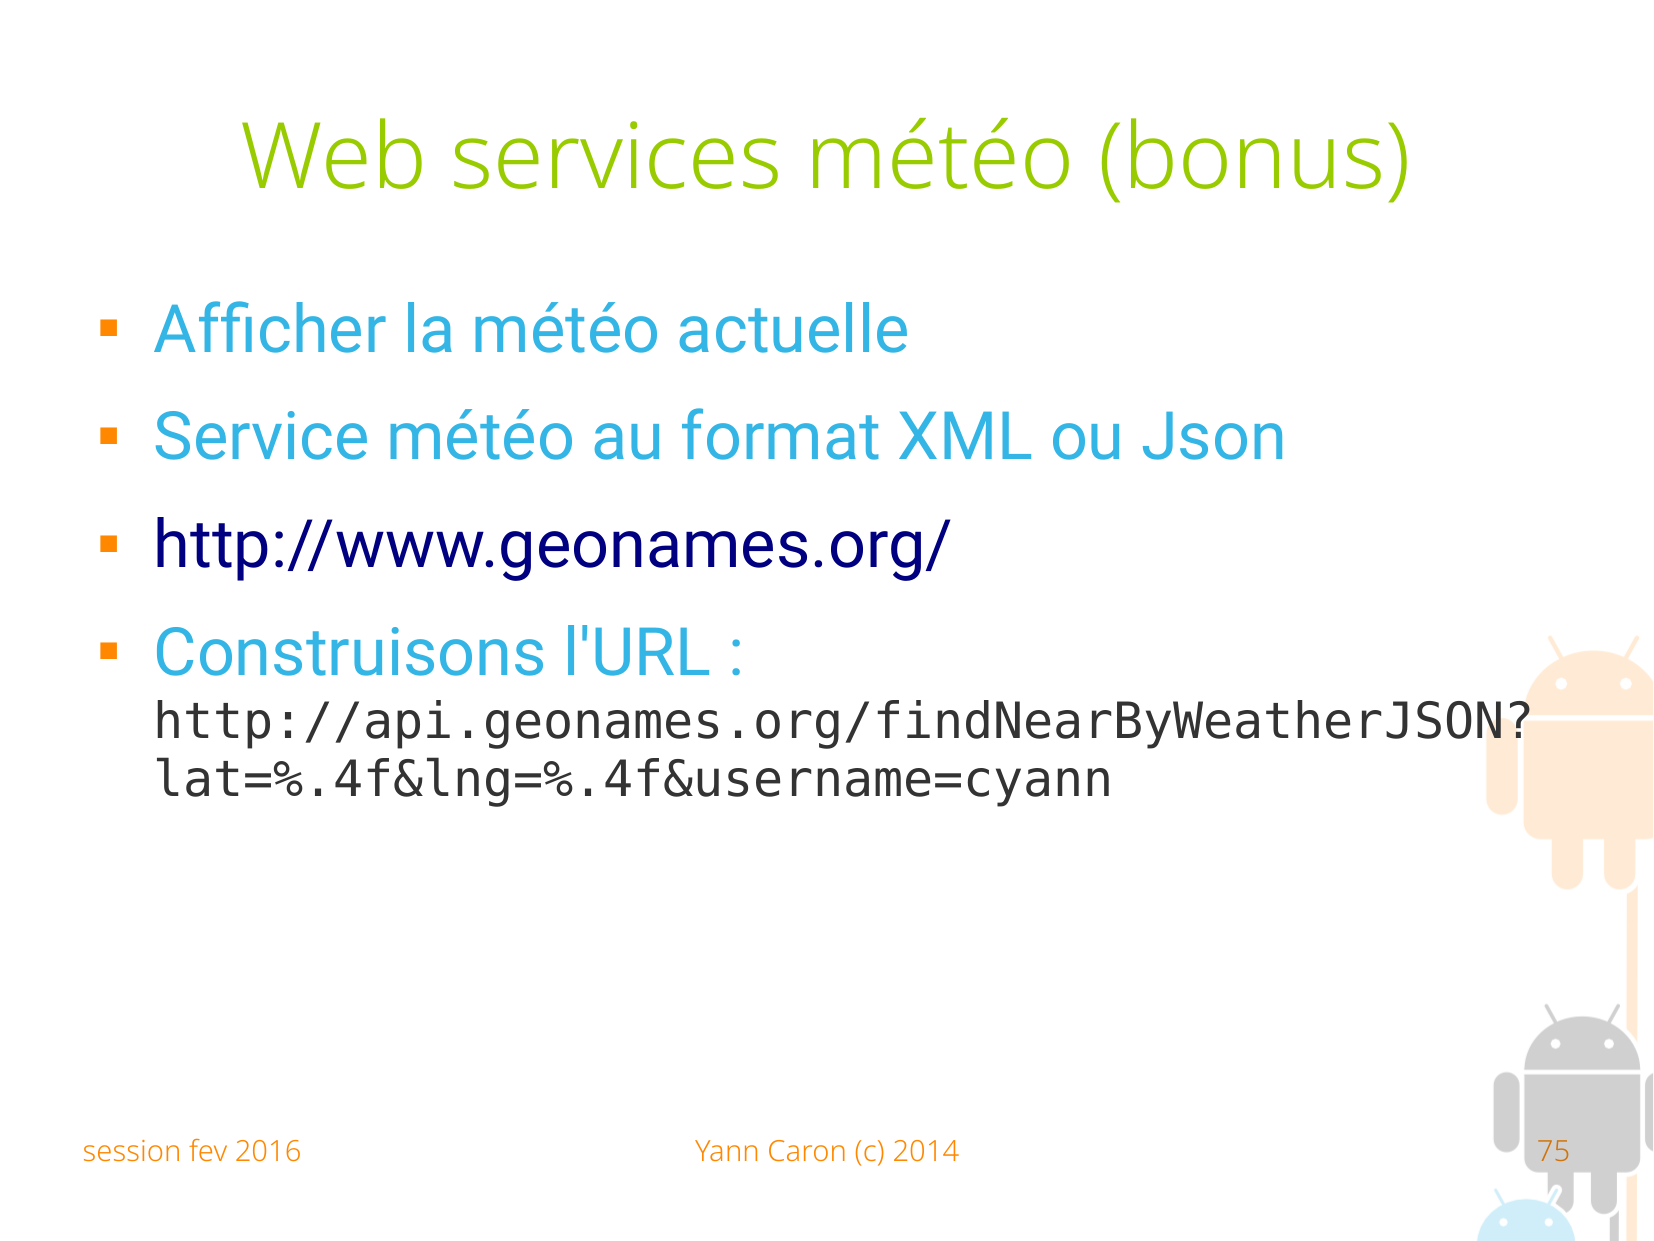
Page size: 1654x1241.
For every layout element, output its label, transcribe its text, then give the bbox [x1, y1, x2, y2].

title Web services météo (bonus) [82, 49, 1571, 257]
picture [240, 423, 1654, 1241]
list Afficher la météo actuelle Service météo au format XML ou Json http://www.geonames.org/ Construisons l'URL : http://api.geonames.org/findNearByWeatherJSON?lat=%.4f&lng=%.4f&username=cyann [82, 290, 1571, 1010]
